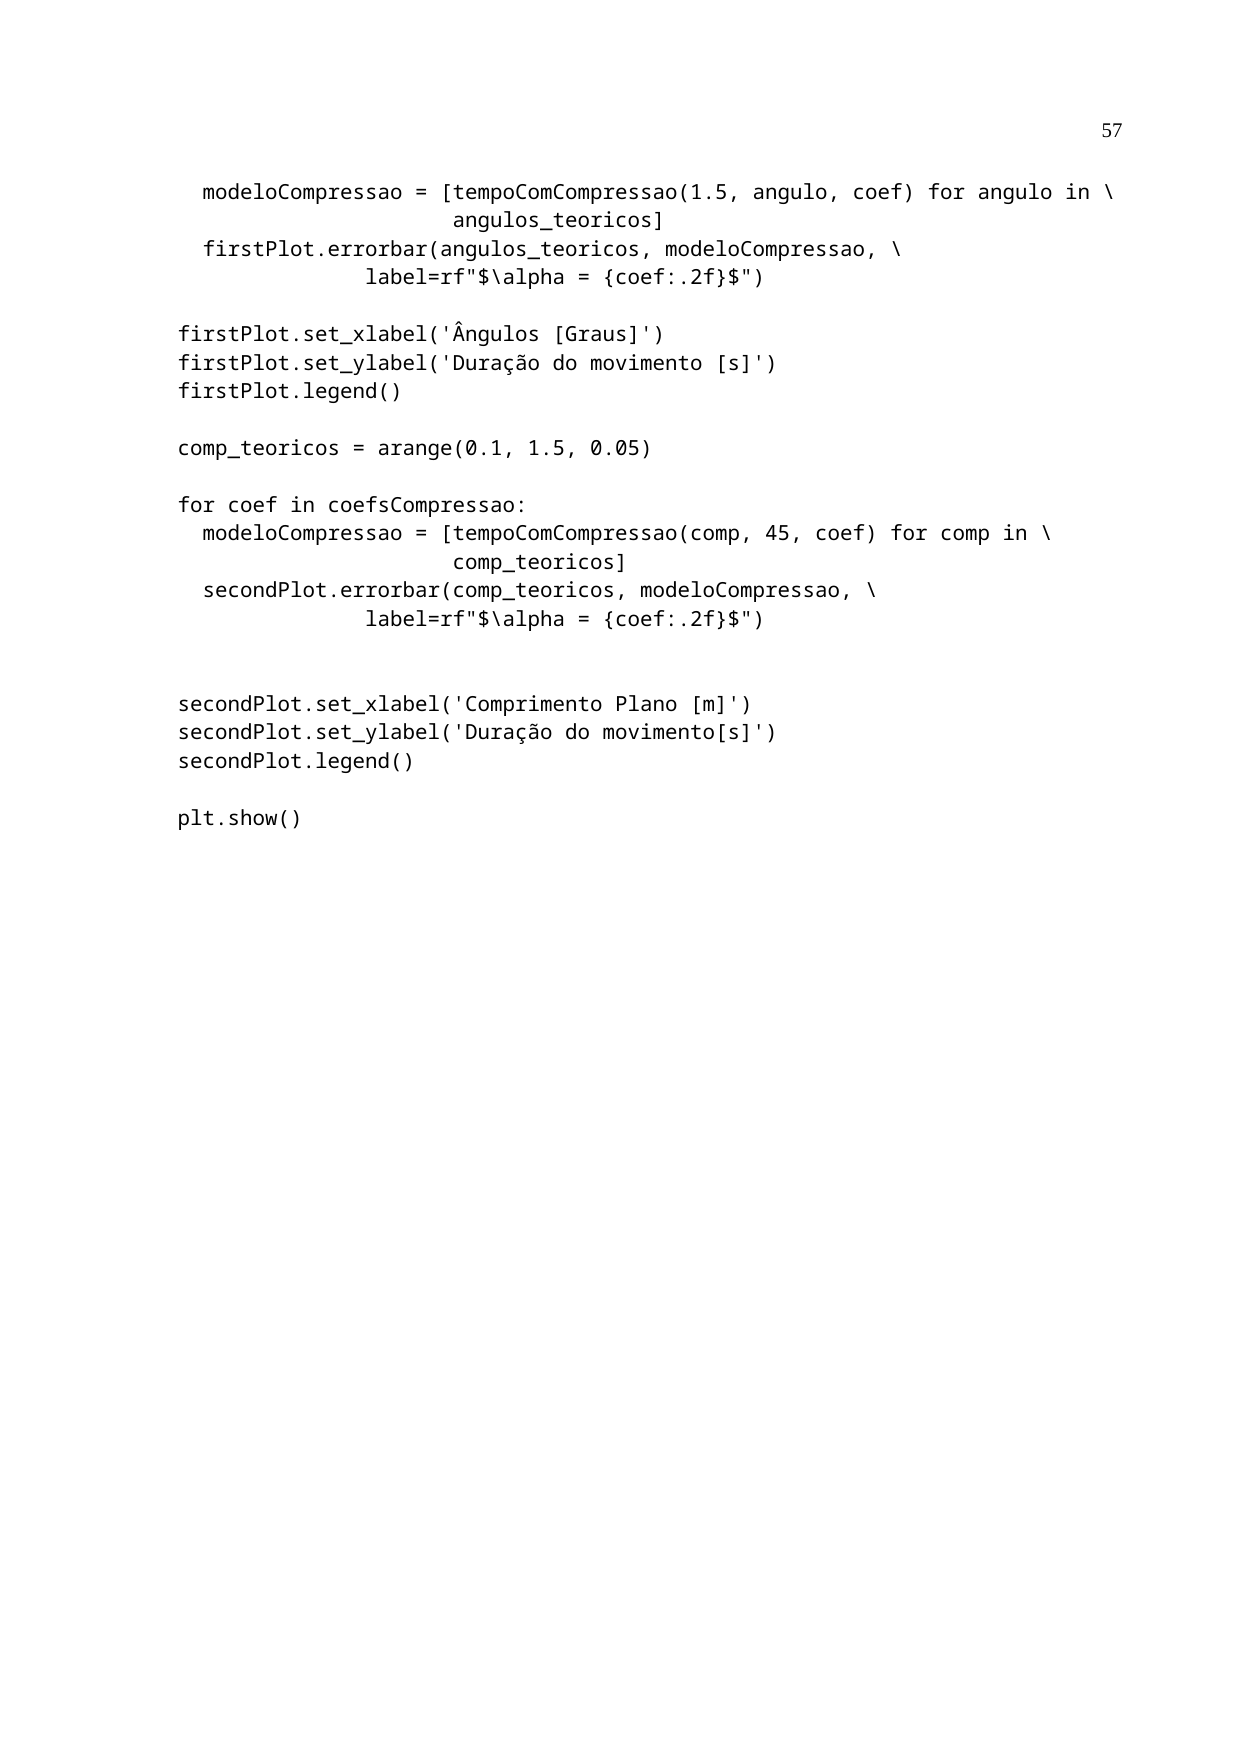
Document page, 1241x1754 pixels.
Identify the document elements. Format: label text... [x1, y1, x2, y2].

text firstPlot.legend() [177, 376, 1122, 404]
text firstPlot.errorbar(angulos_teoricos, modeloCompressao, \ [177, 234, 1122, 262]
text comp_teoricos] [177, 547, 1122, 575]
text secondPlot.errorbar(comp_teoricos, modeloCompressao, \ [177, 575, 1122, 604]
text plt.show() [177, 803, 1122, 831]
text secondPlot.set_xlabel('Comprimento Plano [m]') [177, 689, 1122, 717]
text modeloCompressao = [tempoComCompressao(comp, 45, coef) for comp in \ [177, 518, 1122, 547]
text firstPlot.set_xlabel('Ângulos [Graus]') [177, 319, 1122, 348]
text modeloCompressao = [tempoComCompressao(1.5, angulo, coef) for angulo in \ [177, 177, 1122, 206]
text comp_teoricos = arange(0.1, 1.5, 0.05) [177, 433, 1122, 461]
text angulos_teoricos] [177, 206, 1122, 234]
text firstPlot.set_ylabel('Duração do movimento [s]') [177, 348, 1122, 376]
text for coef in coefsCompressao: [177, 490, 1122, 518]
text secondPlot.legend() [177, 746, 1122, 774]
text label=rf"$\alpha = {coef:.2f}$") [177, 262, 1122, 291]
text label=rf"$\alpha = {coef:.2f}$") [177, 604, 1122, 632]
text secondPlot.set_ylabel('Duração do movimento[s]') [177, 717, 1122, 746]
